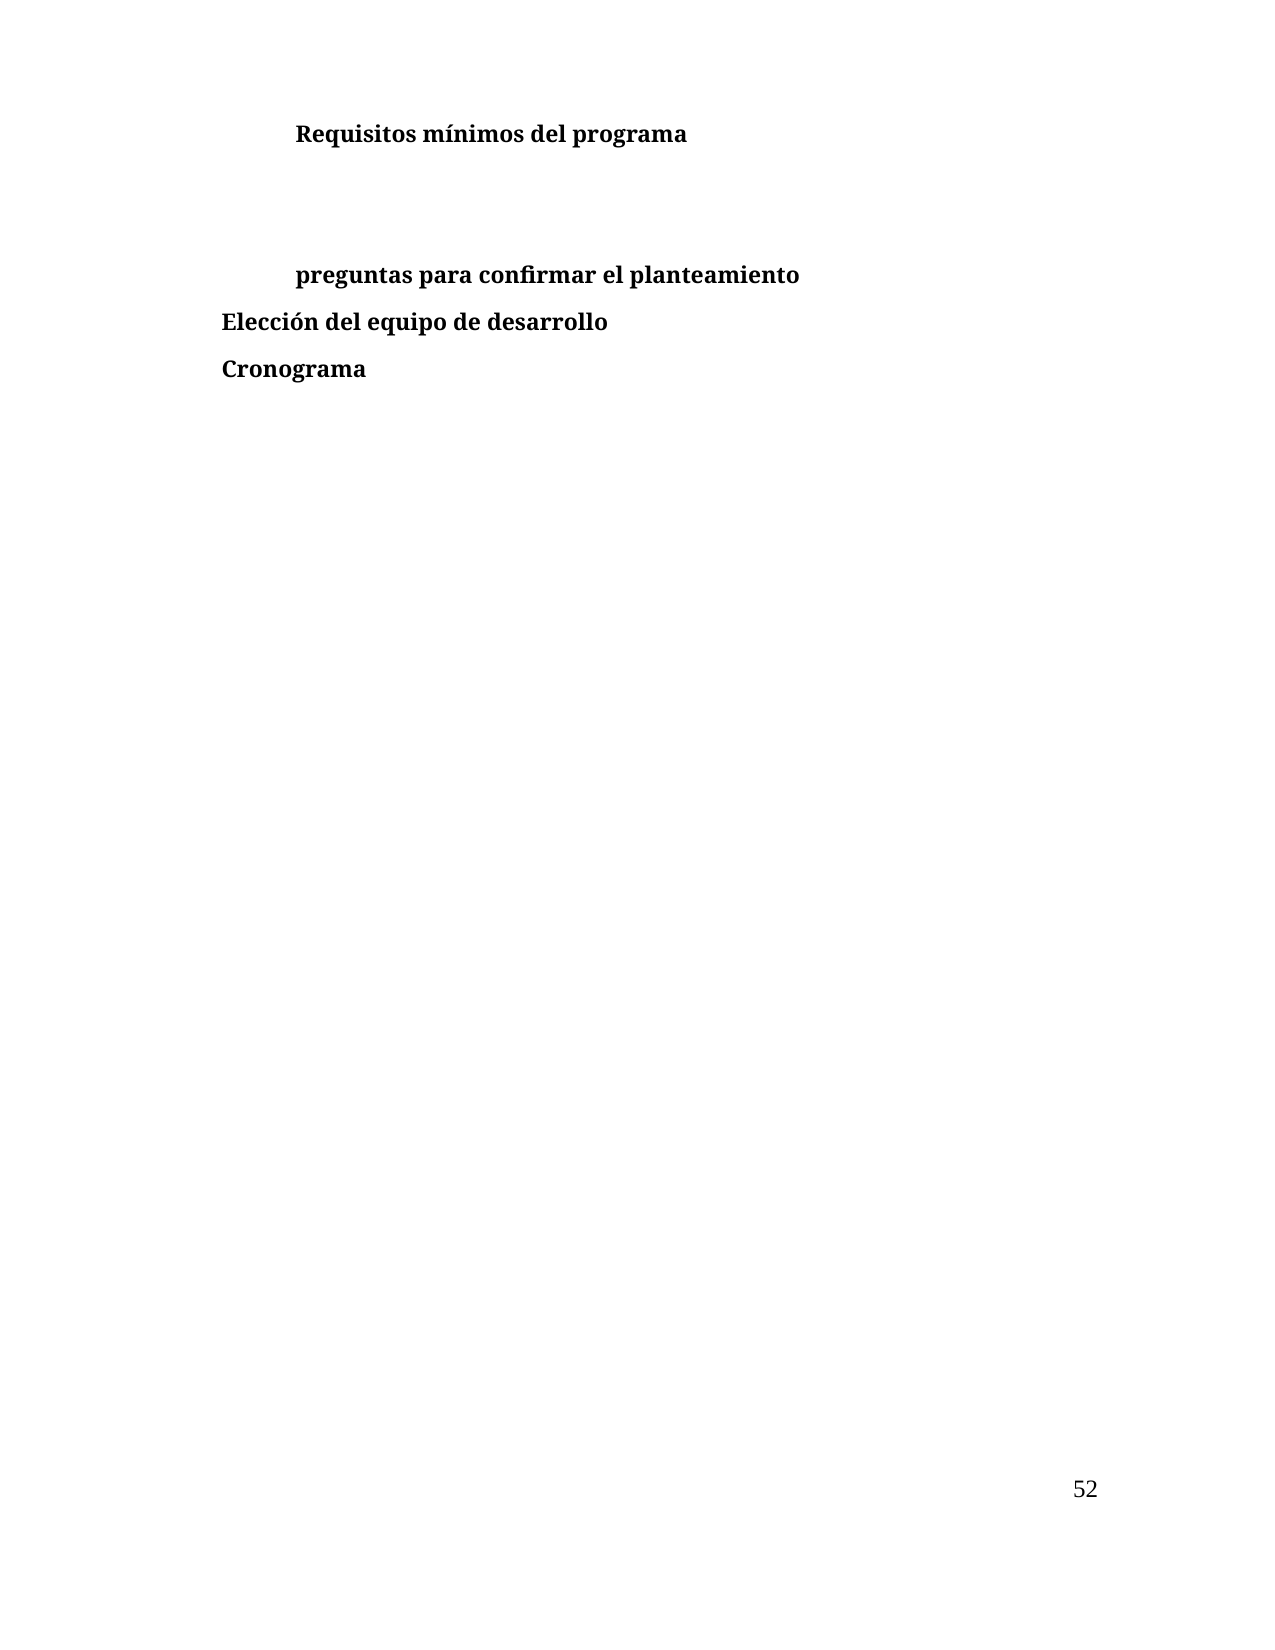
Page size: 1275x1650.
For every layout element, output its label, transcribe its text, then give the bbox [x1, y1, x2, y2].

text Elección del equipo de desarrollo [148, 306, 1098, 337]
text Requisitos mínimos del programa [148, 118, 1098, 149]
text preguntas para confirmar el planteamiento [148, 259, 1098, 290]
text Cronograma [148, 352, 1098, 384]
